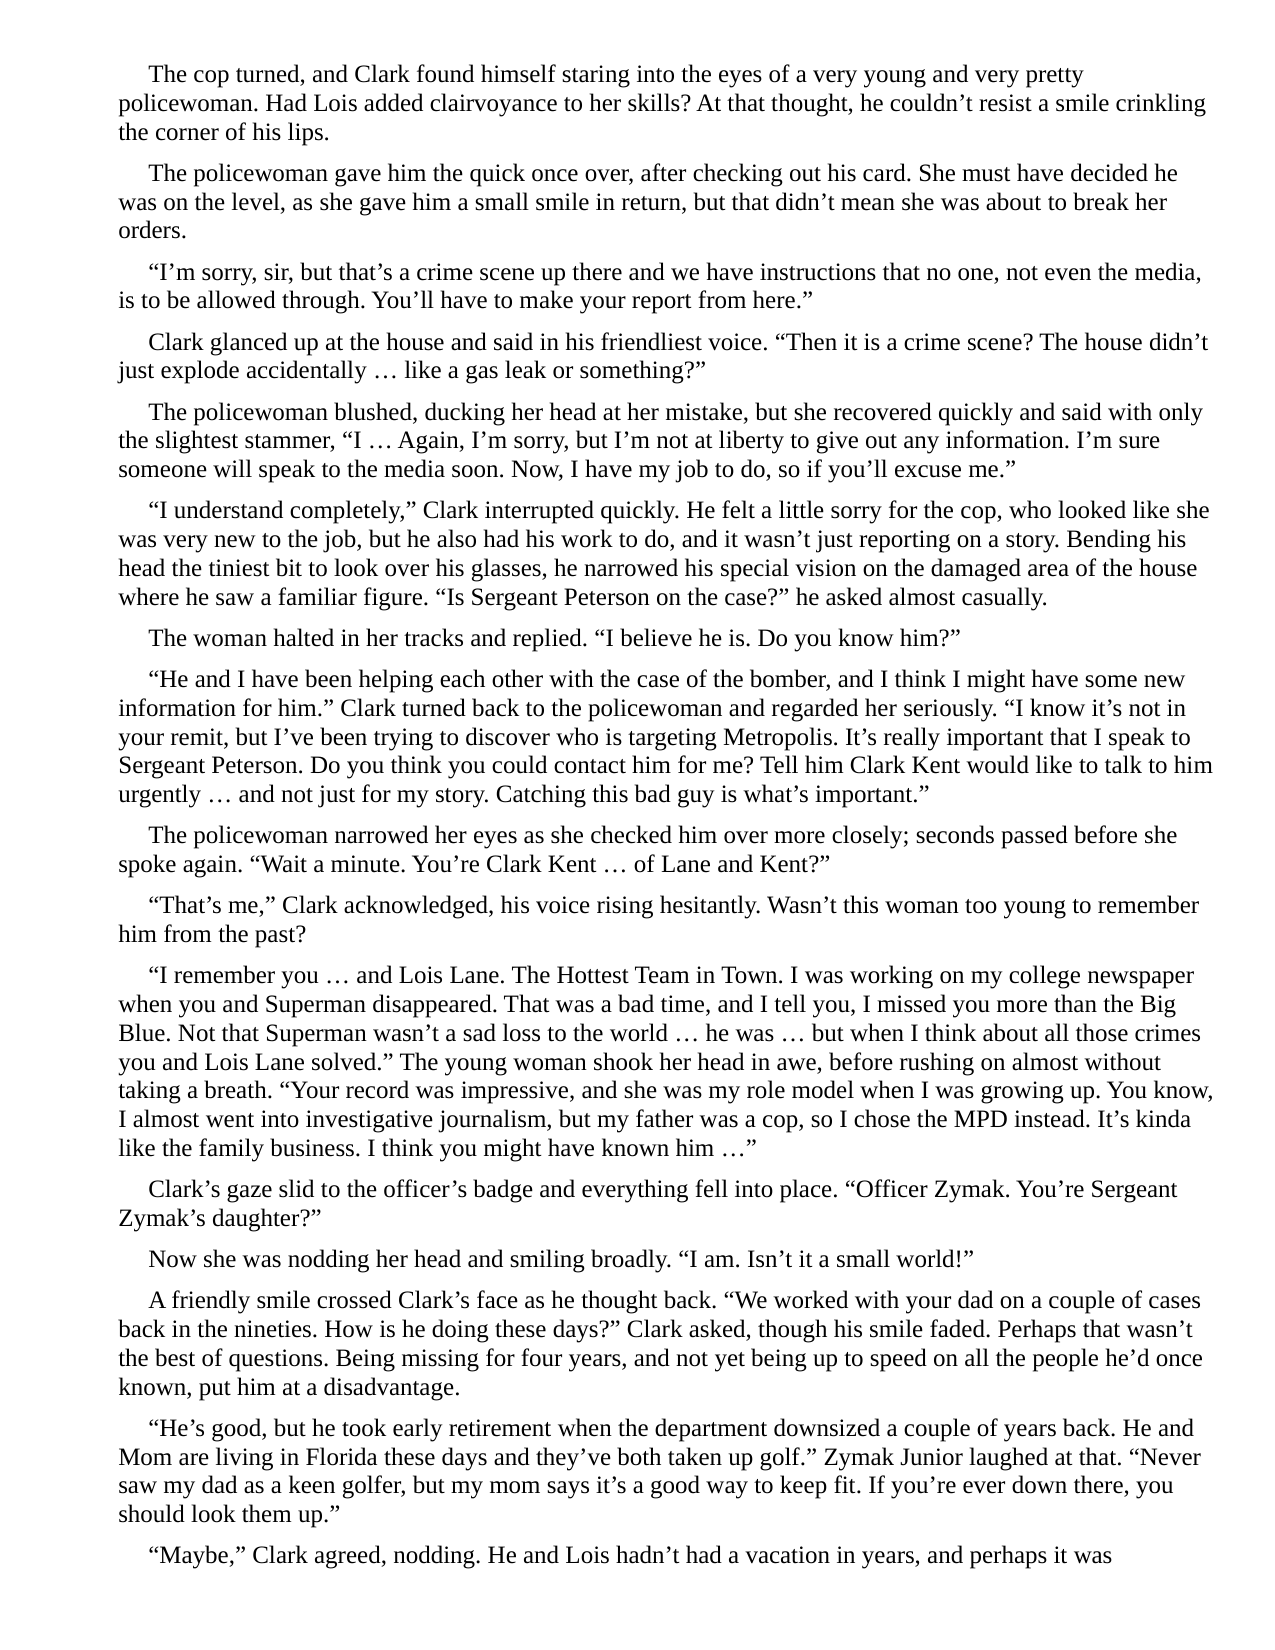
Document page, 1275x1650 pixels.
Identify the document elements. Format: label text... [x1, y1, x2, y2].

text “That’s me,” Clark acknowledged, his voice rising hesitantly. Wasn’t this woman too young to remember him from the past? [118, 890, 1216, 948]
text “He’s good, but he took early retirement when the department downsized a couple of years back. He and Mom are living in Florida these days and they’ve both taken up golf.” Zymak Junior laughed at that. “Never saw my dad as a keen golfer, but my mom says it’s a good way to keep fit. If you’re ever down there, you should look them up.” [118, 1413, 1216, 1528]
text The policewoman narrowed her eyes as she checked him over more closely; seconds passed before she spoke again. “Wait a minute. You’re Clark Kent … of Lane and Kent?” [118, 820, 1216, 878]
text A friendly smile crossed Clark’s face as he thought back. “We worked with your dad on a couple of cases back in the nineties. How is he doing these days?” Clark asked, though his smile faded. Perhaps that wasn’t the best of questions. Being missing for four years, and not yet being up to speed on all the people he’d once known, put him at a disadvantage. [118, 1285, 1216, 1400]
text The cop turned, and Clark found himself staring into the eyes of a very young and very pretty policewoman. Had Lois added clairvoyance to her skills? At that thought, he couldn’t resist a smile crinkling the corner of his lips. [118, 59, 1216, 145]
text Now she was nodding her head and smiling broadly. “I am. Isn’t it a small world!” [118, 1244, 1216, 1273]
text Clark’s gaze slid to the officer’s badge and everything fell into place. “Officer Zymak. You’re Sergeant Zymak’s daughter?” [118, 1174, 1216, 1232]
text The policewoman blushed, ducking her head at her mistake, but she recovered quickly and said with only the slightest stammer, “I … Again, I’m sorry, but I’m not at liberty to give out any information. I’m sure someone will speak to the media soon. Now, I have my job to do, so if you’ll excuse me.” [118, 397, 1216, 483]
text “He and I have been helping each other with the case of the bomber, and I think I might have some new information for him.” Clark turned back to the policewoman and regarded her seriously. “I know it’s not in your remit, but I’ve been trying to discover who is targeting Metropolis. It’s really important that I speak to Sergeant Peterson. Do you think you could contact him for me? Tell him Clark Kent would like to talk to him urgently … and not just for my story. Catching this bad guy is what’s important.” [118, 664, 1216, 808]
text “I understand completely,” Clark interrupted quickly. He felt a little sorry for the cop, who looked like she was very new to the job, but he also had his work to do, and it wasn’t just reporting on a story. Bending his head the tiniest bit to look over his glasses, he narrowed his special vision on the damaged area of the house where he saw a familiar figure. “Is Sergeant Peterson on the case?” he asked almost casually. [118, 495, 1216, 610]
text The policewoman gave him the quick once over, after checking out his card. She must have decided he was on the level, as she gave him a small smile in return, but that didn’t mean she was about to break her orders. [118, 158, 1216, 244]
text “I remember you … and Lois Lane. The Hottest Team in Town. I was working on my college newspaper when you and Superman disappeared. That was a bad time, and I tell you, I missed you more than the Big Blue. Not that Superman wasn’t a sad loss to the world … he was … but when I think about all those crimes you and Lois Lane solved.” The young woman shook her head in awe, before rushing on almost without taking a breath. “Your record was impressive, and she was my role model when I was growing up. You know, I almost went into investigative journalism, but my father was a cop, so I chose the MPD instead. It’s kinda like the family business. I think you might have known him …” [118, 960, 1216, 1162]
text “I’m sorry, sir, but that’s a crime scene up there and we have instructions that no one, not even the media, is to be allowed through. You’ll have to make your report from here.” [118, 257, 1216, 314]
text Clark glanced up at the house and said in his friendliest voice. “Then it is a crime scene? The house didn’t just explode accidentally … like a gas leak or something?” [118, 327, 1216, 384]
text The woman halted in her tracks and replied. “I believe he is. Do you know him?” [118, 623, 1216, 652]
text “Maybe,” Clark agreed, nodding. He and Lois hadn’t had a vacation in years, and perhaps it was [118, 1540, 1216, 1569]
